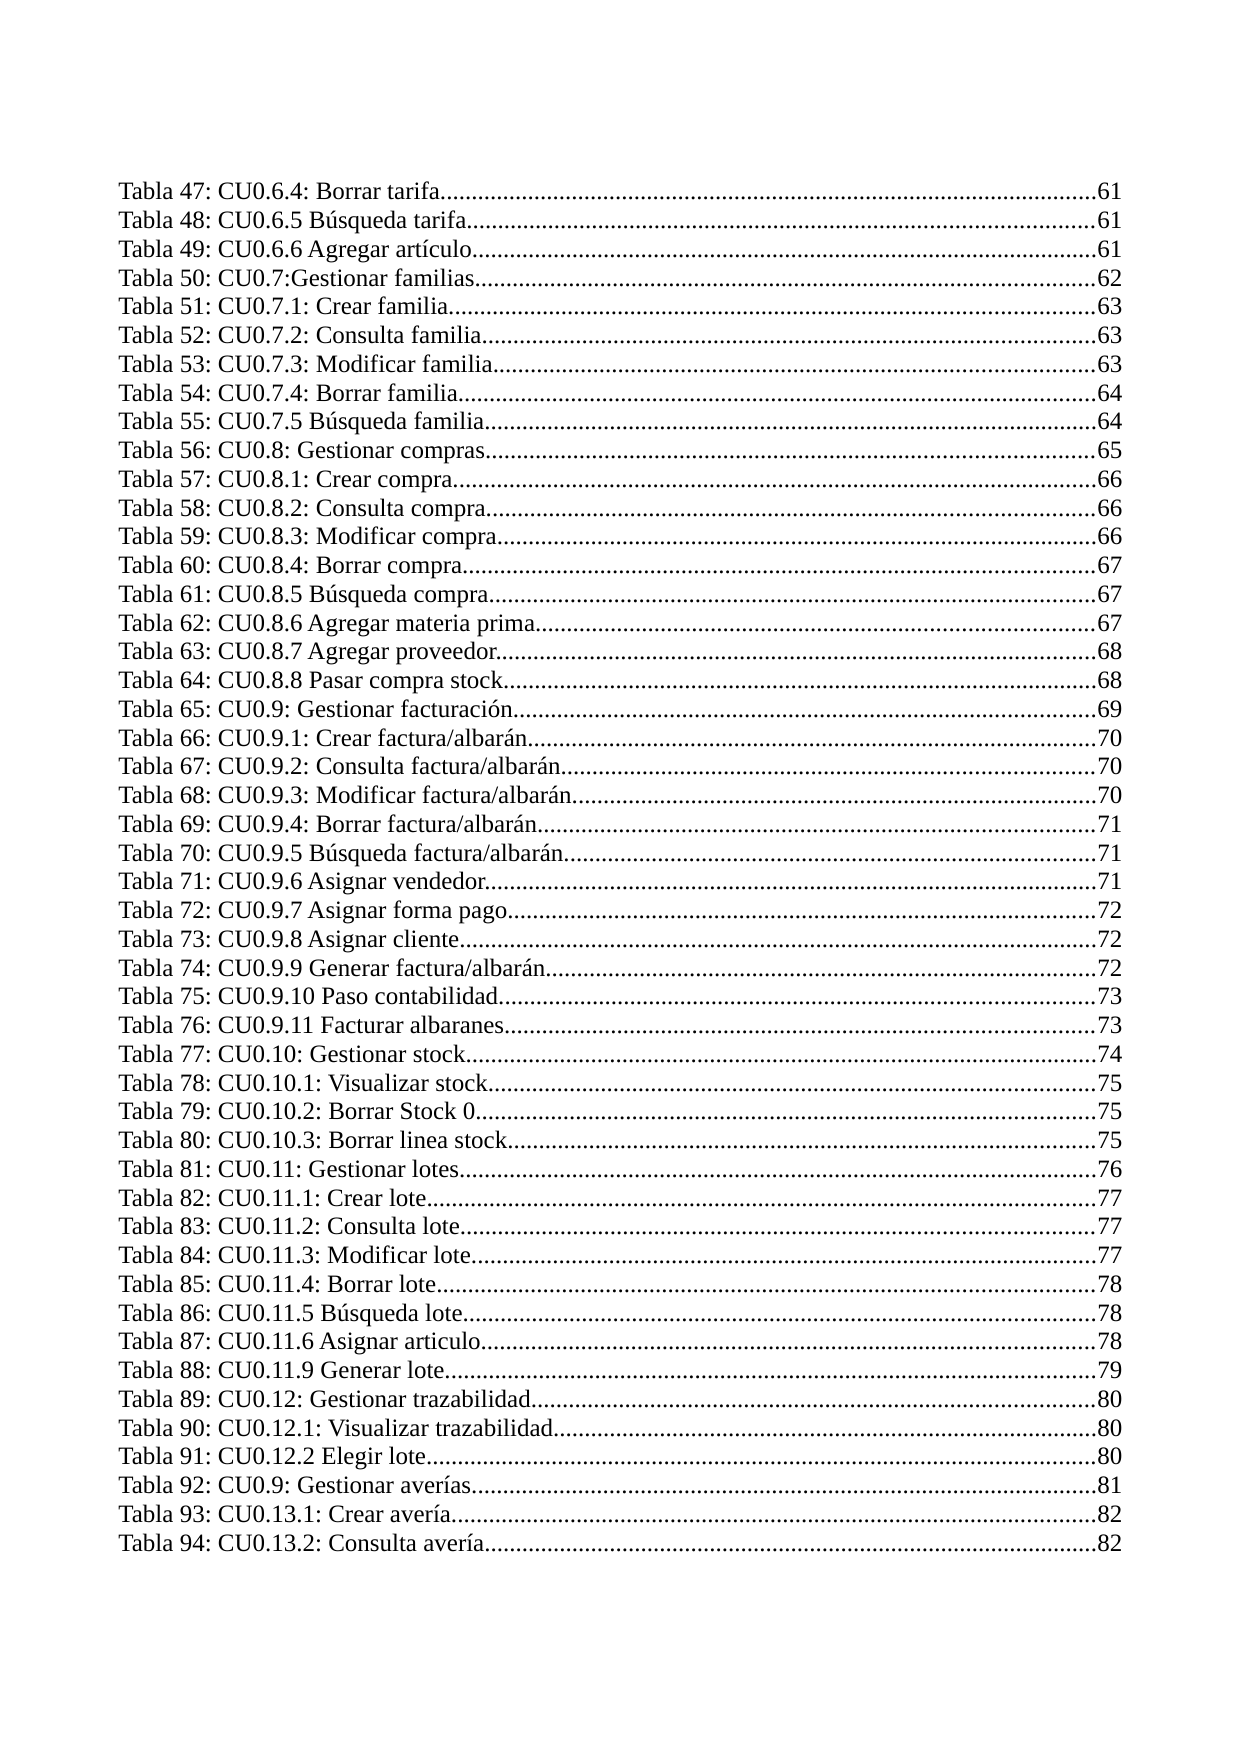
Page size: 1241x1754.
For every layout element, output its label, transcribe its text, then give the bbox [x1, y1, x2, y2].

text Tabla 94: CU0.13.2: Consulta avería. 82 [118, 1528, 1122, 1556]
text Tabla 85: CU0.11.4: Borrar lote. 78 [118, 1269, 1122, 1298]
text Tabla 56: CU0.8: Gestionar compras. 65 [118, 435, 1122, 464]
text Tabla 59: CU0.8.3: Modificar compra. 66 [118, 521, 1122, 550]
text Tabla 79: CU0.10.2: Borrar Stock 0. 75 [118, 1096, 1122, 1125]
text Tabla 67: CU0.9.2: Consulta factura/albarán. 70 [118, 751, 1122, 780]
text Tabla 81: CU0.11: Gestionar lotes. 76 [118, 1154, 1122, 1183]
text Tabla 78: CU0.10.1: Visualizar stock. 75 [118, 1068, 1122, 1096]
text Tabla 92: CU0.9: Gestionar averías. 81 [118, 1470, 1122, 1499]
text Tabla 68: CU0.9.3: Modificar factura/albarán. 70 [118, 780, 1122, 809]
text Tabla 49: CU0.6.6 Agregar artículo. 61 [118, 234, 1122, 263]
text Tabla 90: CU0.12.1: Visualizar trazabilidad. 80 [118, 1413, 1122, 1441]
text Tabla 73: CU0.9.8 Asignar cliente. 72 [118, 924, 1122, 953]
text Tabla 58: CU0.8.2: Consulta compra. 66 [118, 493, 1122, 521]
text Tabla 87: CU0.11.6 Asignar articulo. 78 [118, 1326, 1122, 1355]
text Tabla 48: CU0.6.5 Búsqueda tarifa. 61 [118, 205, 1122, 234]
text Tabla 88: CU0.11.9 Generar lote. 79 [118, 1355, 1122, 1384]
text Tabla 57: CU0.8.1: Crear compra. 66 [118, 464, 1122, 493]
text Tabla 86: CU0.11.5 Búsqueda lote. 78 [118, 1298, 1122, 1326]
text Tabla 54: CU0.7.4: Borrar familia. 64 [118, 378, 1122, 406]
text Tabla 83: CU0.11.2: Consulta lote. 77 [118, 1211, 1122, 1240]
text Tabla 64: CU0.8.8 Pasar compra stock. 68 [118, 665, 1122, 694]
text Tabla 84: CU0.11.3: Modificar lote. 77 [118, 1240, 1122, 1269]
text Tabla 75: CU0.9.10 Paso contabilidad. 73 [118, 981, 1122, 1010]
text Tabla 52: CU0.7.2: Consulta familia. 63 [118, 320, 1122, 349]
text Tabla 91: CU0.12.2 Elegir lote. 80 [118, 1441, 1122, 1470]
text Tabla 72: CU0.9.7 Asignar forma pago. 72 [118, 895, 1122, 924]
text Tabla 89: CU0.12: Gestionar trazabilidad. 80 [118, 1384, 1122, 1413]
text Tabla 69: CU0.9.4: Borrar factura/albarán. 71 [118, 809, 1122, 838]
text Tabla 50: CU0.7:Gestionar familias. 62 [118, 263, 1122, 291]
text Tabla 93: CU0.13.1: Crear avería. 82 [118, 1499, 1122, 1528]
text Tabla 82: CU0.11.1: Crear lote. 77 [118, 1183, 1122, 1211]
text Tabla 63: CU0.8.7 Agregar proveedor. 68 [118, 636, 1122, 665]
text Tabla 61: CU0.8.5 Búsqueda compra. 67 [118, 579, 1122, 608]
text Tabla 62: CU0.8.6 Agregar materia prima. 67 [118, 608, 1122, 636]
text Tabla 66: CU0.9.1: Crear factura/albarán. 70 [118, 723, 1122, 751]
text Tabla 80: CU0.10.3: Borrar linea stock. 75 [118, 1125, 1122, 1154]
text Tabla 76: CU0.9.11 Facturar albaranes. 73 [118, 1010, 1122, 1039]
text Tabla 55: CU0.7.5 Búsqueda familia. 64 [118, 406, 1122, 435]
text Tabla 77: CU0.10: Gestionar stock. 74 [118, 1039, 1122, 1068]
text Tabla 53: CU0.7.3: Modificar familia. 63 [118, 349, 1122, 378]
text Tabla 70: CU0.9.5 Búsqueda factura/albarán. 71 [118, 838, 1122, 866]
text Tabla 65: CU0.9: Gestionar facturación. 69 [118, 694, 1122, 723]
text Tabla 47: CU0.6.4: Borrar tarifa. 61 [118, 176, 1122, 205]
text Tabla 71: CU0.9.6 Asignar vendedor. 71 [118, 866, 1122, 895]
text Tabla 60: CU0.8.4: Borrar compra. 67 [118, 550, 1122, 579]
text Tabla 74: CU0.9.9 Generar factura/albarán. 72 [118, 953, 1122, 981]
text Tabla 51: CU0.7.1: Crear familia. 63 [118, 291, 1122, 320]
